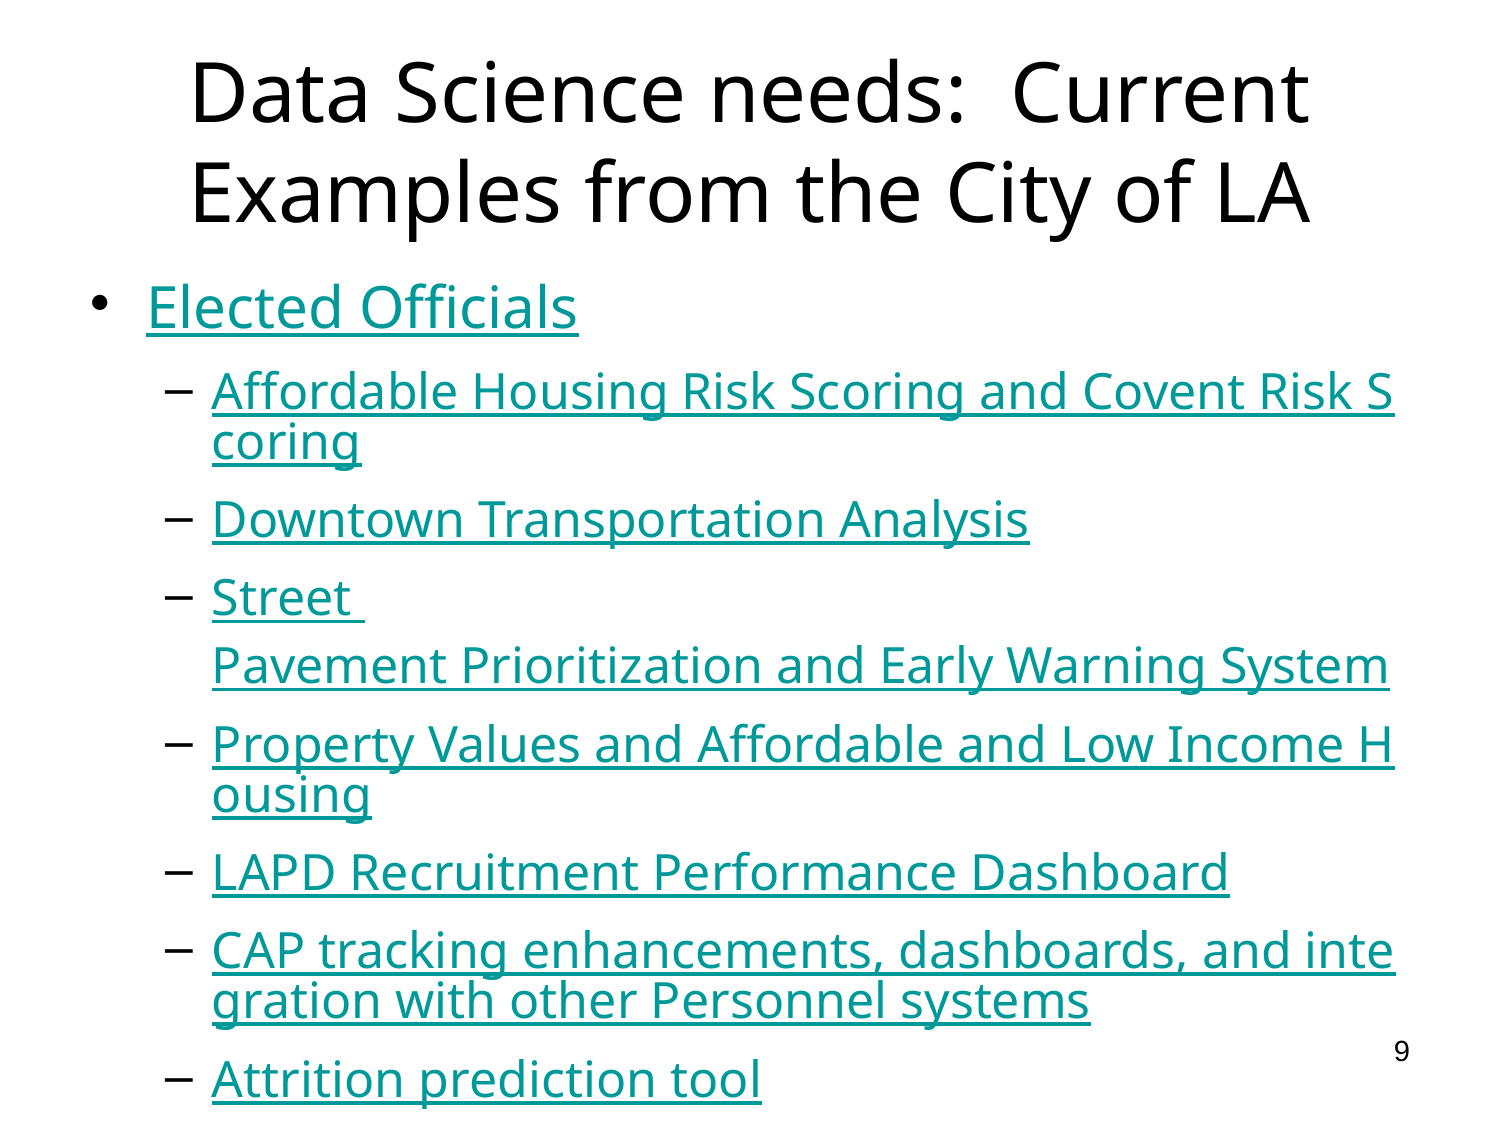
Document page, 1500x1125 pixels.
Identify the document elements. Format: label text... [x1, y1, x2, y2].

title Data Science needs: Current Examples from the City of LA [75, 45, 1425, 233]
list Elected Officials Affordable Housing Risk Scoring and Covent Risk Scoring Downtown Transportation Analysis Street Pavement Prioritization and Early Warning System Property Values and Affordable and Low Income Housing LAPD Recruitment Performance Dashboard CAP tracking enhancements, dashboards, and integration with other Personnel systems Attrition prediction tool Homelessness Services Matcher [75, 262, 1425, 1005]
slide_number [1074, 1024, 1425, 1103]
